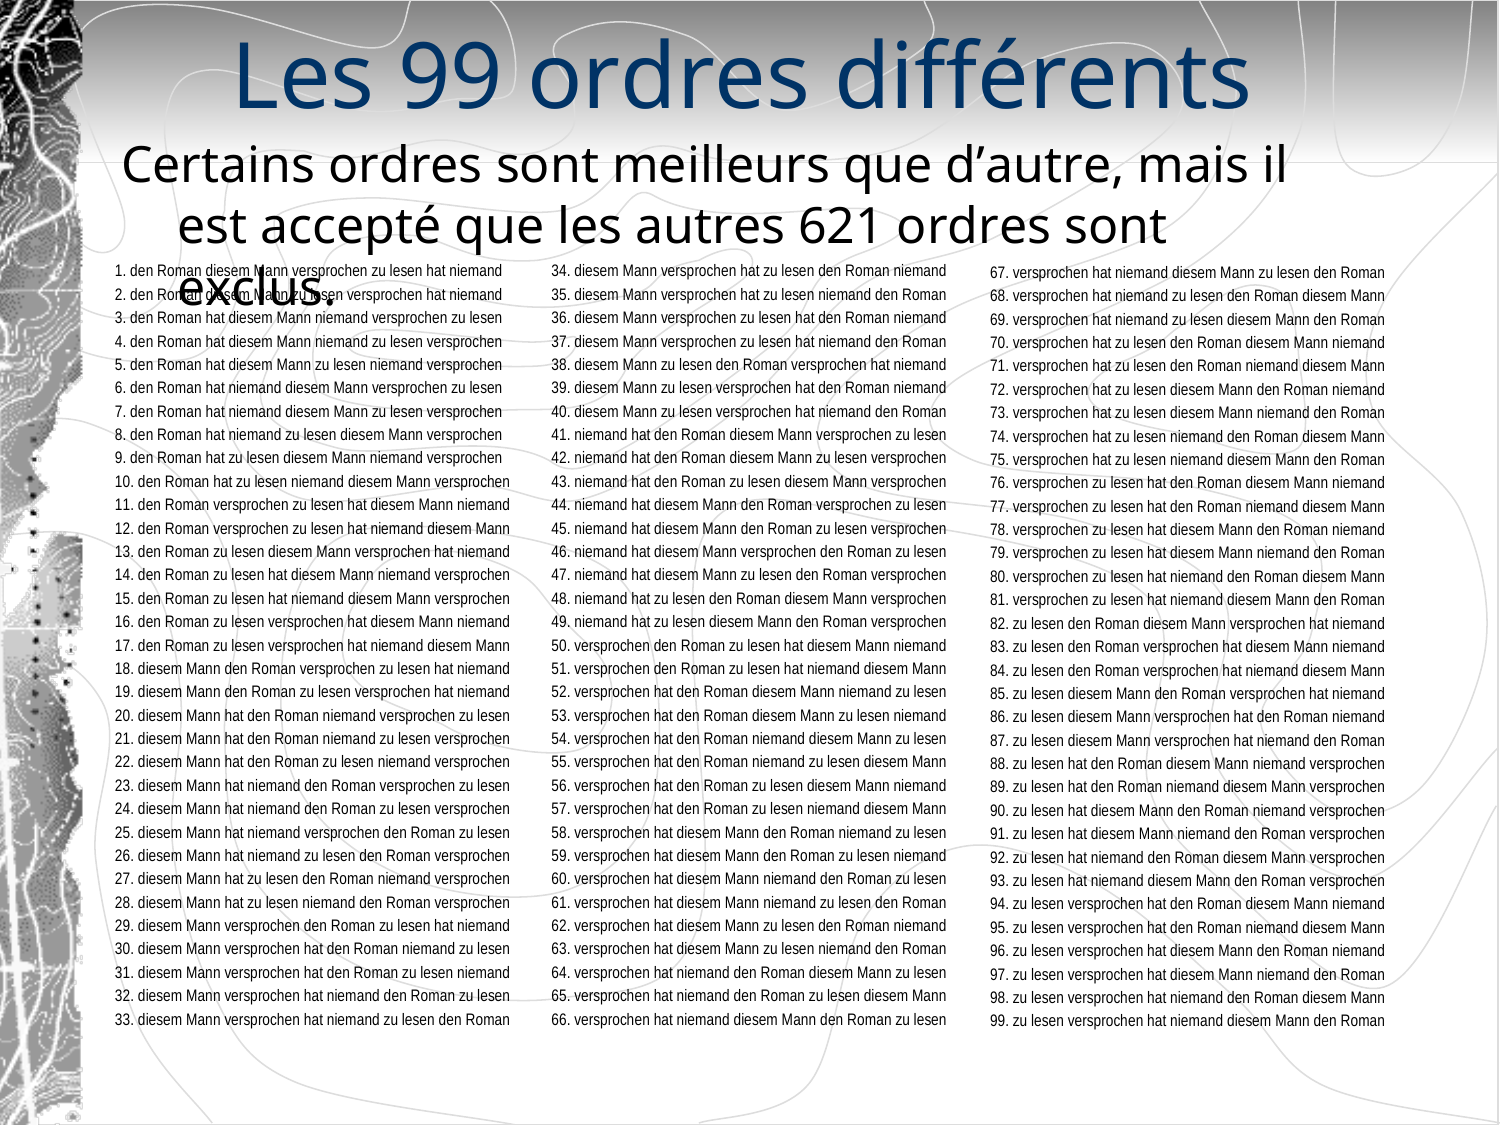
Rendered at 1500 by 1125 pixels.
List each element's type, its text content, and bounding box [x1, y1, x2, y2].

text_box 1. den Roman diesem Mann versprochen zu lesen hat niemand 2. den Roman diesem Mann zu lesen versprochen hat niemand 3. den Roman hat diesem Mann niemand versprochen zu lesen 4. den Roman hat diesem Mann niemand zu lesen versprochen 5. den Roman hat diesem Mann zu lesen niemand versprochen 6. den Roman hat niemand diesem Mann versprochen zu lesen 7. den Roman hat niemand diesem Mann zu lesen versprochen 8. den Roman hat niemand zu lesen diesem Mann versprochen 9. den Roman hat zu lesen diesem Mann niemand versprochen 10. den Roman hat zu lesen niemand diesem Mann versprochen 11. den Roman versprochen zu lesen hat diesem Mann niemand 12. den Roman versprochen zu lesen hat niemand diesem Mann 13. den Roman zu lesen diesem Mann versprochen hat niemand 14. den Roman zu lesen hat diesem Mann niemand versprochen 15. den Roman zu lesen hat niemand diesem Mann versprochen 16. den Roman zu lesen versprochen hat diesem Mann niemand 17. den Roman zu lesen versprochen hat niemand diesem Mann 18. diesem Mann den Roman versprochen zu lesen hat niemand 19. diesem Mann den Roman zu lesen versprochen hat niemand 20. diesem Mann hat den Roman niemand versprochen zu lesen 21. diesem Mann hat den Roman niemand zu lesen versprochen 22. diesem Mann hat den Roman zu lesen niemand versprochen 23. diesem Mann hat niemand den Roman versprochen zu lesen 24. diesem Mann hat niemand den Roman zu lesen versprochen 25. diesem Mann hat niemand versprochen den Roman zu lesen 26. diesem Mann hat niemand zu lesen den Roman versprochen 27. diesem Mann hat zu lesen den Roman niemand versprochen 28. diesem Mann hat zu lesen niemand den Roman versprochen 29. diesem Mann versprochen den Roman zu lesen hat niemand 30. diesem Mann versprochen hat den Roman niemand zu lesen 31. diesem Mann versprochen hat den Roman zu lesen niemand 32. diesem Mann versprochen hat niemand den Roman zu lesen 33. diesem Mann versprochen hat niemand zu lesen den Roman [100, 253, 530, 1083]
text_box 67. versprochen hat niemand diesem Mann zu lesen den Roman 68. versprochen hat niemand zu lesen den Roman diesem Mann 69. versprochen hat niemand zu lesen diesem Mann den Roman 70. versprochen hat zu lesen den Roman diesem Mann niemand 71. versprochen hat zu lesen den Roman niemand diesem Mann 72. versprochen hat zu lesen diesem Mann den Roman niemand 73. versprochen hat zu lesen diesem Mann niemand den Roman 74. versprochen hat zu lesen niemand den Roman diesem Mann 75. versprochen hat zu lesen niemand diesem Mann den Roman 76. versprochen zu lesen hat den Roman diesem Mann niemand 77. versprochen zu lesen hat den Roman niemand diesem Mann 78. versprochen zu lesen hat diesem Mann den Roman niemand 79. versprochen zu lesen hat diesem Mann niemand den Roman 80. versprochen zu lesen hat niemand den Roman diesem Mann 81. versprochen zu lesen hat niemand diesem Mann den Roman 82. zu lesen den Roman diesem Mann versprochen hat niemand 83. zu lesen den Roman versprochen hat diesem Mann niemand 84. zu lesen den Roman versprochen hat niemand diesem Mann 85. zu lesen diesem Mann den Roman versprochen hat niemand 86. zu lesen diesem Mann versprochen hat den Roman niemand 87. zu lesen diesem Mann versprochen hat niemand den Roman 88. zu lesen hat den Roman diesem Mann niemand versprochen 89. zu lesen hat den Roman niemand diesem Mann versprochen 90. zu lesen hat diesem Mann den Roman niemand versprochen 91. zu lesen hat diesem Mann niemand den Roman versprochen 92. zu lesen hat niemand den Roman diesem Mann versprochen 93. zu lesen hat niemand diesem Mann den Roman versprochen 94. zu lesen versprochen hat den Roman diesem Mann niemand 95. zu lesen versprochen hat den Roman niemand diesem Mann 96. zu lesen versprochen hat diesem Mann den Roman niemand 97. zu lesen versprochen hat diesem Mann niemand den Roman 98. zu lesen versprochen hat niemand den Roman diesem Mann 99. zu lesen versprochen hat niemand diesem Mann den Roman [975, 254, 1405, 1086]
text_box Certains ordres sont meilleurs que d’autre, mais il est accepté que les autres 621 ordres sont exclus. [106, 125, 1353, 256]
title Les 99 ordres différents [104, 10, 1380, 136]
text_box 34. diesem Mann versprochen hat zu lesen den Roman niemand 35. diesem Mann versprochen hat zu lesen niemand den Roman 36. diesem Mann versprochen zu lesen hat den Roman niemand 37. diesem Mann versprochen zu lesen hat niemand den Roman 38. diesem Mann zu lesen den Roman versprochen hat niemand 39. diesem Mann zu lesen versprochen hat den Roman niemand 40. diesem Mann zu lesen versprochen hat niemand den Roman 41. niemand hat den Roman diesem Mann versprochen zu lesen 42. niemand hat den Roman diesem Mann zu lesen versprochen 43. niemand hat den Roman zu lesen diesem Mann versprochen 44. niemand hat diesem Mann den Roman versprochen zu lesen 45. niemand hat diesem Mann den Roman zu lesen versprochen 46. niemand hat diesem Mann versprochen den Roman zu lesen 47. niemand hat diesem Mann zu lesen den Roman versprochen 48. niemand hat zu lesen den Roman diesem Mann versprochen 49. niemand hat zu lesen diesem Mann den Roman versprochen 50. versprochen den Roman zu lesen hat diesem Mann niemand 51. versprochen den Roman zu lesen hat niemand diesem Mann 52. versprochen hat den Roman diesem Mann niemand zu lesen 53. versprochen hat den Roman diesem Mann zu lesen niemand 54. versprochen hat den Roman niemand diesem Mann zu lesen 55. versprochen hat den Roman niemand zu lesen diesem Mann 56. versprochen hat den Roman zu lesen diesem Mann niemand 57. versprochen hat den Roman zu lesen niemand diesem Mann 58. versprochen hat diesem Mann den Roman niemand zu lesen 59. versprochen hat diesem Mann den Roman zu lesen niemand 60. versprochen hat diesem Mann niemand den Roman zu lesen 61. versprochen hat diesem Mann niemand zu lesen den Roman 62. versprochen hat diesem Mann zu lesen den Roman niemand 63. versprochen hat diesem Mann zu lesen niemand den Roman 64. versprochen hat niemand den Roman diesem Mann zu lesen 65. versprochen hat niemand den Roman zu lesen diesem Mann 66. versprochen hat niemand diesem Mann den Roman zu lesen [536, 256, 966, 1083]
